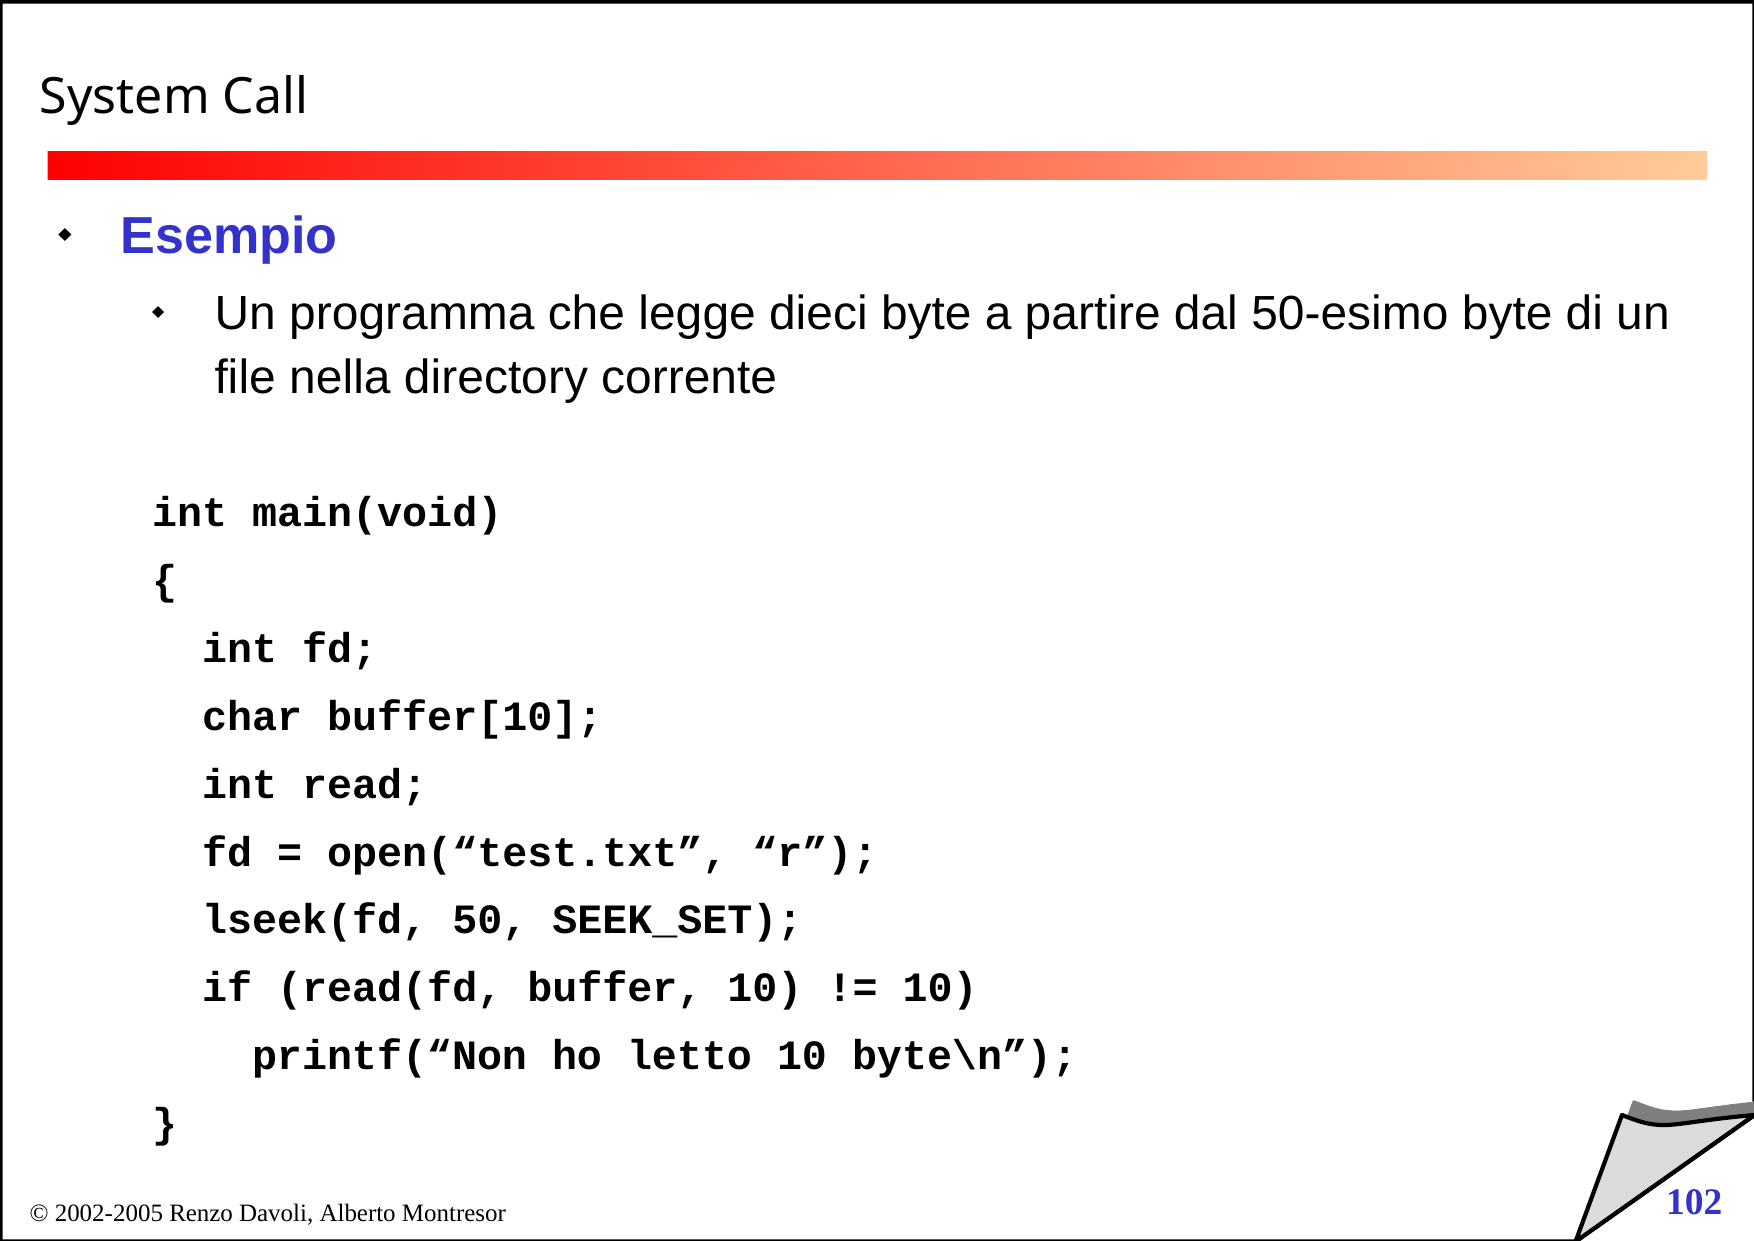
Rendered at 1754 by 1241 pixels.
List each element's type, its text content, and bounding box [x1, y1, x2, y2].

list Esempio Un programma che legge dieci byte a partire dal 50-esimo byte di un file nella directory corrente int main(void) { int fd; char buffer[10]; int read; fd = open(“test.txt”, “r”); lseek(fd, 50, SEEK_SET); if (read(fd, buffer, 10) != 10) printf(“Non ho letto 10 byte\n”); } [58, 206, 1696, 1157]
title System Call [40, 49, 1713, 144]
